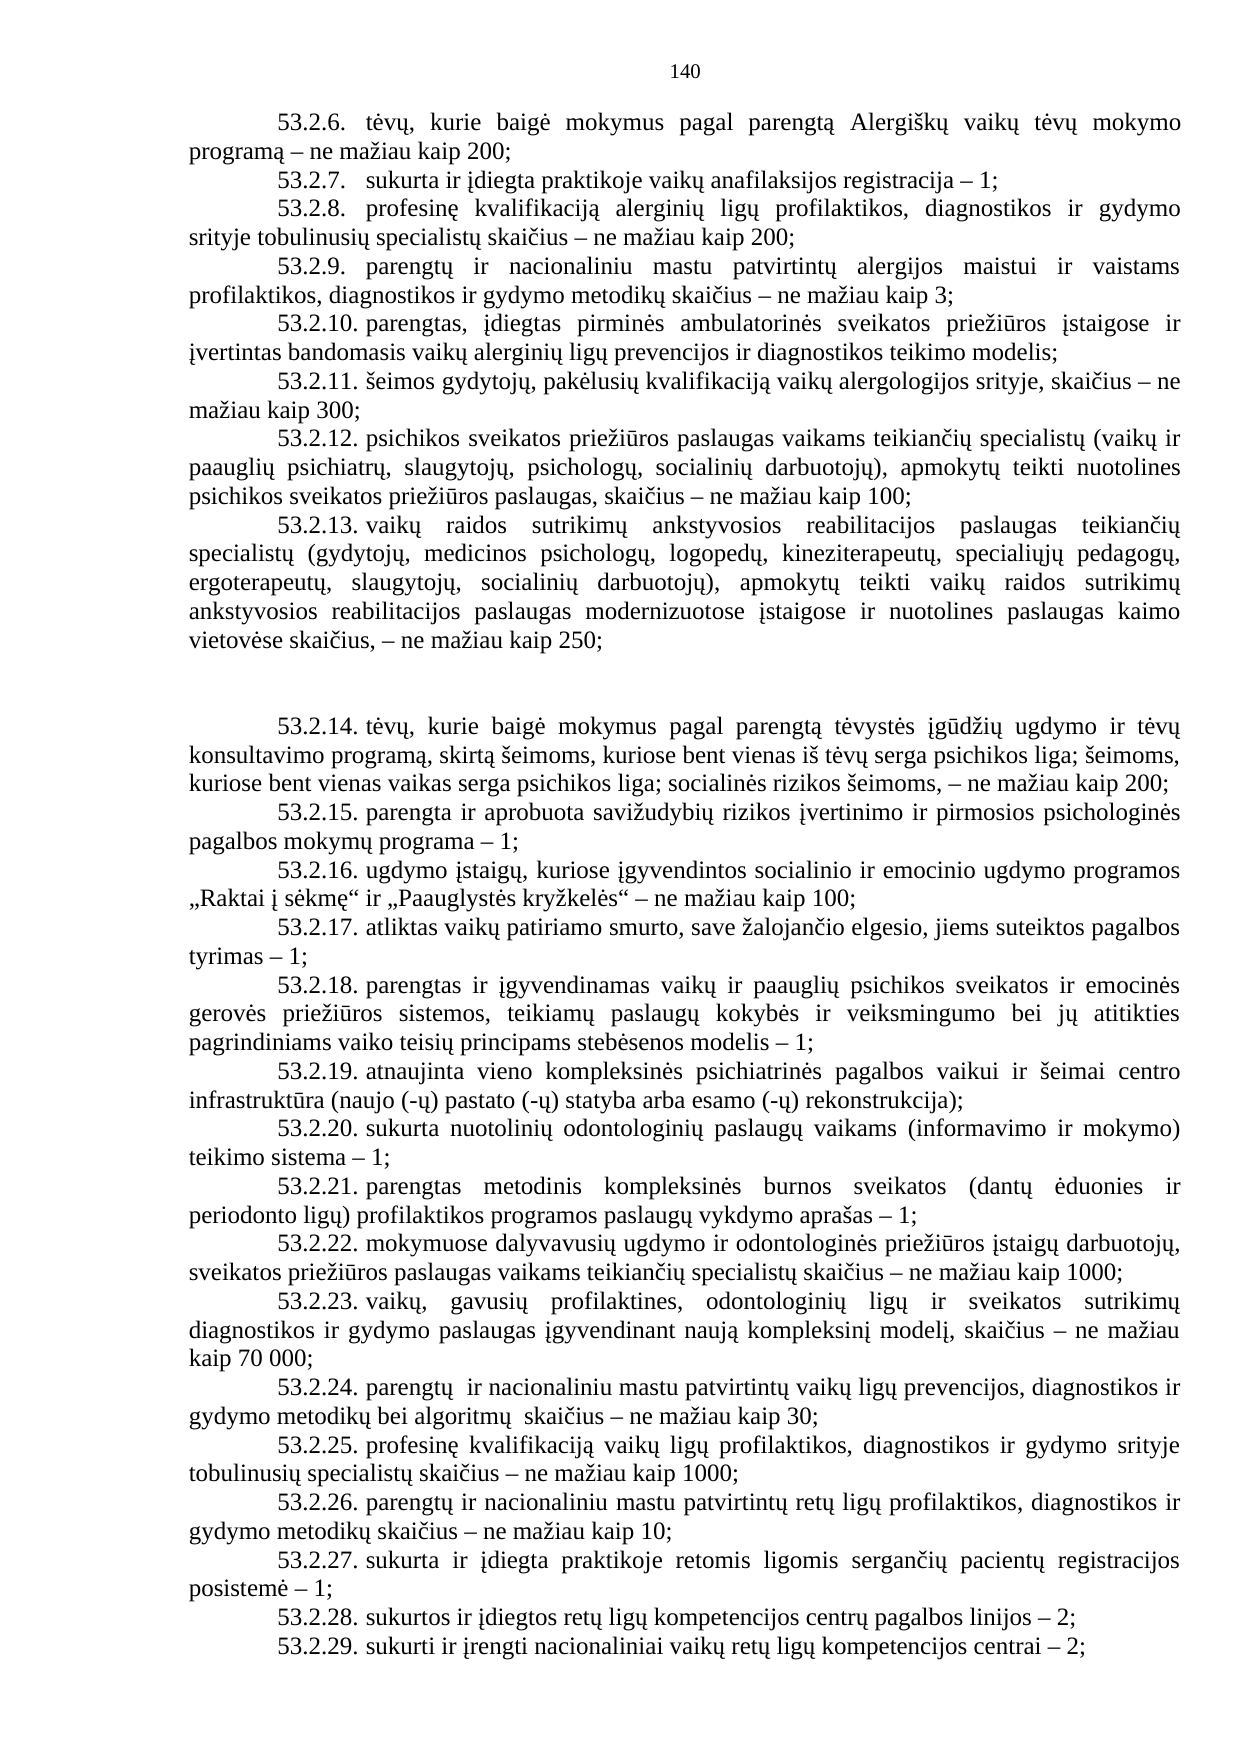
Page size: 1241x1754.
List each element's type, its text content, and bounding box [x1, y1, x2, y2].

text 53.2.17. atliktas vaikų patiriamo smurto, save žalojančio elgesio, jiems suteiktos pagalbos tyrimas – 1; [188, 912, 1181, 970]
text 53.2.22. mokymuose dalyvavusių ugdymo ir odontologinės priežiūros įstaigų darbuotojų, sveikatos priežiūros paslaugas vaikams teikiančių specialistų skaičius – ne mažiau kaip 1000; [188, 1228, 1181, 1286]
text 53.2.27. sukurta ir įdiegta praktikoje retomis ligomis sergančių pacientų registracijos posistemė – 1; [188, 1545, 1181, 1602]
text 53.2.24. parengtų ir nacionaliniu mastu patvirtintų vaikų ligų prevencijos, diagnostikos ir gydymo metodikų bei algoritmų skaičius – ne mažiau kaip 30; [188, 1372, 1181, 1430]
text 53.2.15. parengta ir aprobuota savižudybių rizikos įvertinimo ir pirmosios psichologinės pagalbos mokymų programa – 1; [188, 797, 1181, 855]
text 53.2.18. parengtas ir įgyvendinamas vaikų ir paauglių psichikos sveikatos ir emocinės gerovės priežiūros sistemos, teikiamų paslaugų kokybės ir veiksmingumo bei jų atitikties pagrindiniams vaiko teisių principams stebėsenos modelis – 1; [188, 970, 1181, 1056]
text 53.2.23. vaikų, gavusių profilaktines, odontologinių ligų ir sveikatos sutrikimų diagnostikos ir gydymo paslaugas įgyvendinant naują kompleksinį modelį, skaičius – ne mažiau kaip 70 000; [188, 1286, 1181, 1372]
text 53.2.7. sukurta ir įdiegta praktikoje vaikų anafilaksijos registracija – 1; [188, 165, 1181, 193]
text 53.2.9. parengtų ir nacionaliniu mastu patvirtintų alergijos maistui ir vaistams profilaktikos, diagnostikos ir gydymo metodikų skaičius – ne mažiau kaip 3; [188, 251, 1181, 308]
text 53.2.21. parengtas metodinis kompleksinės burnos sveikatos (dantų ėduonies ir periodonto ligų) profilaktikos programos paslaugų vykdymo aprašas – 1; [188, 1171, 1181, 1228]
text 53.2.16. ugdymo įstaigų, kuriose įgyvendintos socialinio ir emocinio ugdymo programos „Raktai į sėkmę“ ir „Paauglystės kryžkelės“ – ne mažiau kaip 100; [188, 855, 1181, 912]
text 53.2.19. atnaujinta vieno kompleksinės psichiatrinės pagalbos vaikui ir šeimai centro infrastruktūra (naujo (-ų) pastato (-ų) statyba arba esamo (-ų) rekonstrukcija); [188, 1056, 1181, 1113]
text 53.2.11. šeimos gydytojų, pakėlusių kvalifikaciją vaikų alergologijos srityje, skaičius – ne mažiau kaip 300; [188, 366, 1181, 423]
text 53.2.25. profesinę kvalifikaciją vaikų ligų profilaktikos, diagnostikos ir gydymo srityje tobulinusių specialistų skaičius – ne mažiau kaip 1000; [188, 1430, 1181, 1487]
text 53.2.28. sukurtos ir įdiegtos retų ligų kompetencijos centrų pagalbos linijos – 2; [188, 1602, 1181, 1631]
text 53.2.10. parengtas, įdiegtas pirminės ambulatorinės sveikatos priežiūros įstaigose ir įvertintas bandomasis vaikų alerginių ligų prevencijos ir diagnostikos teikimo modelis; [188, 308, 1181, 366]
text 53.2.8. profesinę kvalifikaciją alerginių ligų profilaktikos, diagnostikos ir gydymo srityje tobulinusių specialistų skaičius – ne mažiau kaip 200; [188, 193, 1181, 251]
text 53.2.13. vaikų raidos sutrikimų ankstyvosios reabilitacijos paslaugas teikiančių specialistų (gydytojų, medicinos psichologų, logopedų, kineziterapeutų, specialiųjų pedagogų, ergoterapeutų, slaugytojų, socialinių darbuotojų), apmokytų teikti vaikų raidos sutrikimų ankstyvosios reabilitacijos paslaugas modernizuotose įstaigose ir nuotolines paslaugas kaimo vietovėse skaičius, – ne mažiau kaip 250; [188, 510, 1181, 653]
text 53.2.29. sukurti ir įrengti nacionaliniai vaikų retų ligų kompetencijos centrai – 2; [188, 1631, 1181, 1660]
text 53.2.20. sukurta nuotolinių odontologinių paslaugų vaikams (informavimo ir mokymo) teikimo sistema – 1; [188, 1113, 1181, 1171]
text 53.2.12. psichikos sveikatos priežiūros paslaugas vaikams teikiančių specialistų (vaikų ir paauglių psichiatrų, slaugytojų, psichologų, socialinių darbuotojų), apmokytų teikti nuotolines psichikos sveikatos priežiūros paslaugas, skaičius – ne mažiau kaip 100; [188, 423, 1181, 510]
text 53.2.14. tėvų, kurie baigė mokymus pagal parengtą tėvystės įgūdžių ugdymo ir tėvų konsultavimo programą, skirtą šeimoms, kuriose bent vienas iš tėvų serga psichikos liga; šeimoms, kuriose bent vienas vaikas serga psichikos liga; socialinės rizikos šeimoms, – ne mažiau kaip 200; [188, 711, 1181, 797]
text 53.2.6. tėvų, kurie baigė mokymus pagal parengtą Alergiškų vaikų tėvų mokymo programą – ne mažiau kaip 200; [188, 107, 1181, 165]
text 53.2.26. parengtų ir nacionaliniu mastu patvirtintų retų ligų profilaktikos, diagnostikos ir gydymo metodikų skaičius – ne mažiau kaip 10; [188, 1487, 1181, 1545]
